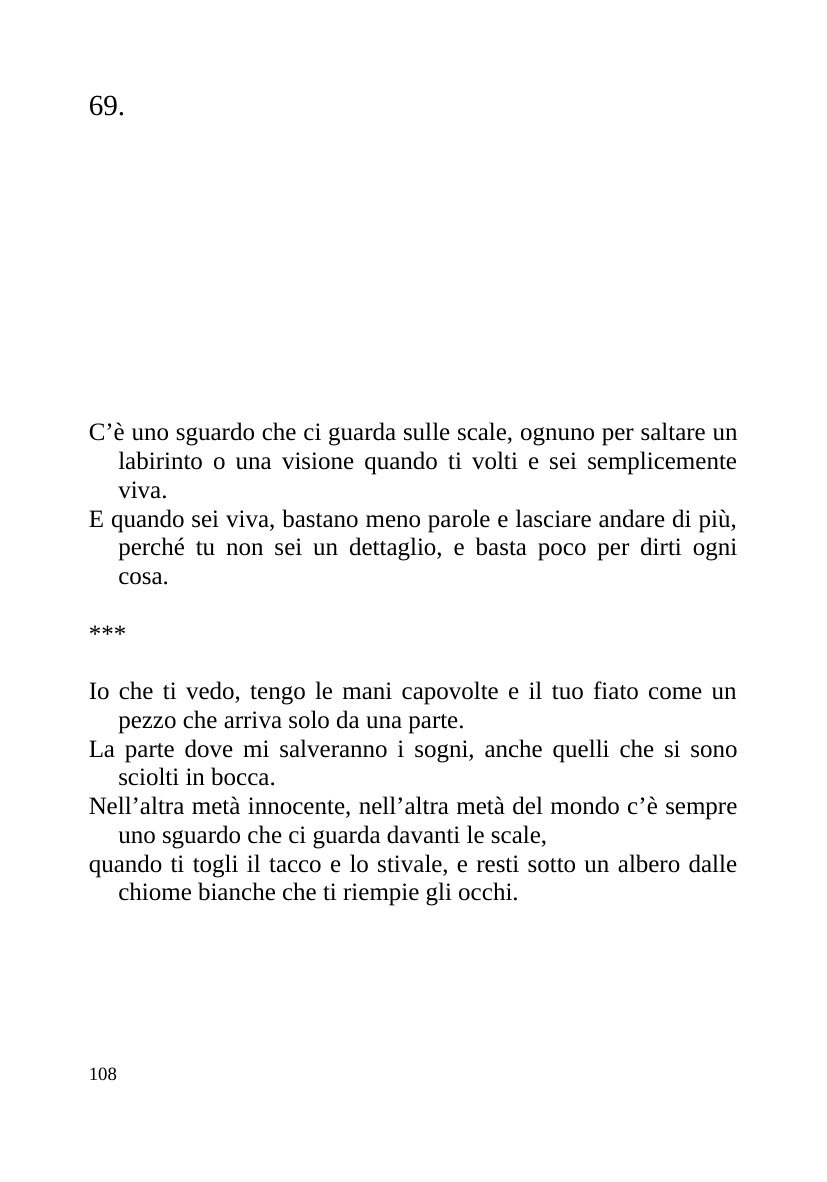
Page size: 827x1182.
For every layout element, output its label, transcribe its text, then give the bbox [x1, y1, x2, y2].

text Nell’altra metà innocente, nell’altra metà del mondo c’è sempre uno sguardo che ci guarda davanti le scale, [88, 791, 738, 849]
text Io che ti vedo, tengo le mani capovolte e il tuo fiato come un pezzo che arriva solo da una parte. [88, 676, 738, 734]
text C’è uno sguardo che ci guarda sulle scale, ognuno per saltare un labirinto o una visione quando ti volti e sei semplicemente viva. [88, 417, 738, 504]
text quando ti togli il tacco e lo stivale, e resti sotto un albero dalle chiome bianche che ti riempie gli occhi. [88, 849, 738, 906]
text *** [88, 619, 738, 647]
text La parte dove mi salveranno i sogni, anche quelli che si sono sciolti in bocca. [88, 734, 738, 791]
text E quando sei viva, bastano meno parole e lasciare andare di più, perché tu non sei un dettaglio, e basta poco per dirti ogni cosa. [88, 504, 738, 590]
subtitle 69. [88, 88, 738, 122]
